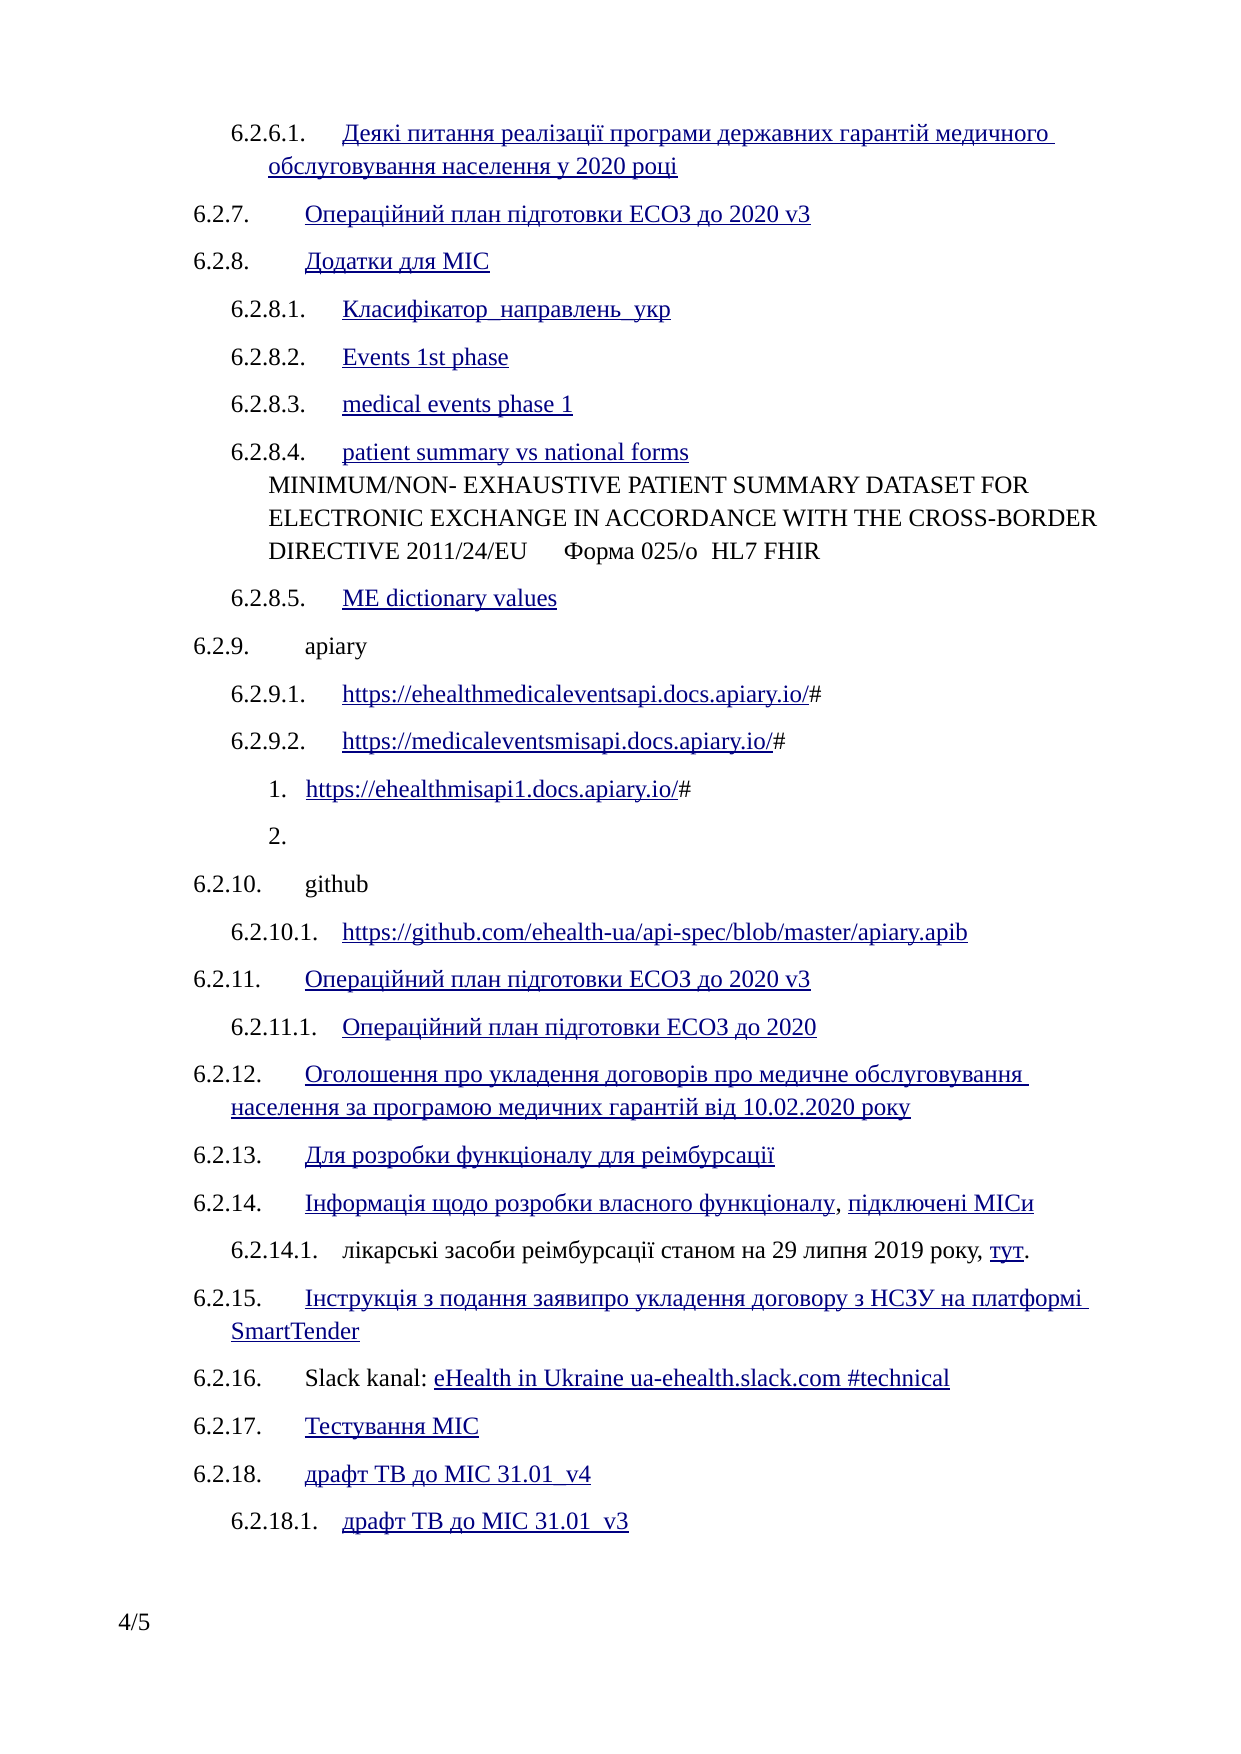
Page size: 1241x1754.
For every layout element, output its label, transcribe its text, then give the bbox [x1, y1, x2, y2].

list ME dictionary values [231, 583, 1122, 612]
list Slack kanal: eHealth in Ukraine ua-ehealth.slack.com #technical [193, 1363, 1122, 1392]
list Оголошення про укладення договорів про медичне обслуговування населення за програмою медичних гарантій від 10.02.2020 року [193, 1059, 1122, 1121]
list Деякі питання реалізації програми державних гарантій медичного обслуговування населення у 2020 році [231, 118, 1122, 180]
list patient summary vs national forms MINIMUM/NON- EXHAUSTIVE PATIENT SUMMARY DATASET FOR ELECTRONIC EXCHANGE IN ACCORDANCE WITH THE CROSS-BORDER DIRECTIVE 2011/24/EU Форма 025/о HL7 FHIR [231, 437, 1122, 564]
list Events 1st phase [231, 342, 1122, 370]
list medical events phase 1 [231, 389, 1122, 418]
list Інструкція з подання заявипро укладення договору з НСЗУ на платформі SmartTender [193, 1283, 1122, 1345]
list https://medicaleventsmisapi.docs.apiary.io/# [231, 726, 1122, 755]
list Операційний план підготовки ЕСОЗ до 2020 v3 [193, 199, 1122, 227]
list Додатки для МІС [193, 246, 1122, 275]
list драфт ТВ до МІС 31.01_v4 [193, 1459, 1122, 1487]
list Інформація щодо розробки власного функціоналу, підключені МІСи [193, 1188, 1122, 1216]
list Для розробки функціоналу для реімбурсації [193, 1140, 1122, 1169]
list драфт ТВ до МІС 31.01_v3 [231, 1506, 1122, 1535]
list https://ehealthmisapi1.docs.apiary.io/# [268, 774, 1122, 803]
list Операційний план підготовки ЕСОЗ до 2020 [231, 1012, 1122, 1041]
list github [193, 869, 1122, 898]
list Операційний план підготовки ЕСОЗ до 2020 v3 [193, 964, 1122, 993]
list https://github.com/ehealth-ua/api-spec/blob/master/apiary.apib [231, 917, 1122, 945]
list лікарські засоби реімбурсації станом на 29 липня 2019 року, тут. [231, 1235, 1122, 1264]
list https://ehealthmedicaleventsapi.docs.apiary.io/# [231, 679, 1122, 707]
list apiary [193, 631, 1122, 660]
list Класифікатор_направлень_укр [231, 294, 1122, 323]
list Тестування МІС [193, 1411, 1122, 1440]
